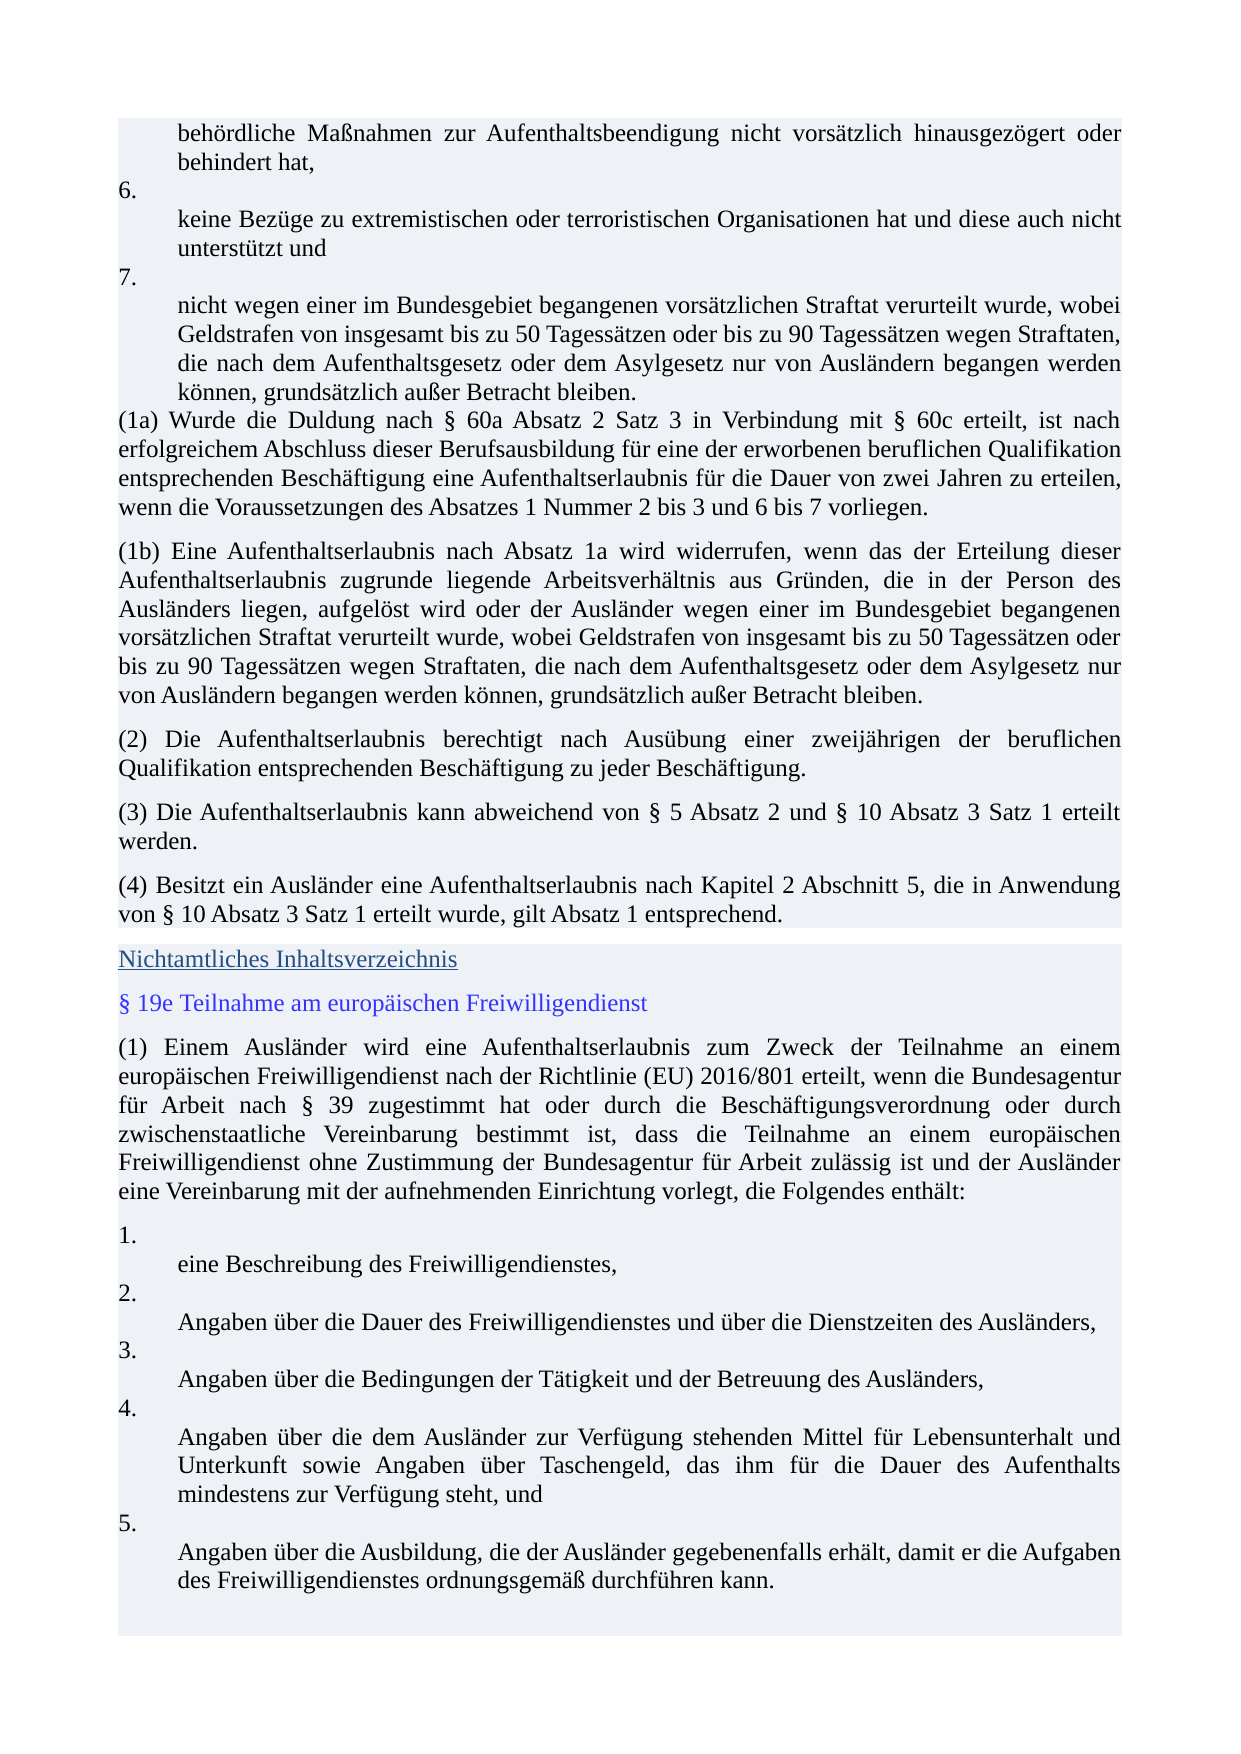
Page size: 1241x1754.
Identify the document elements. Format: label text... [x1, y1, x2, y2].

text (3) Die Aufenthaltserlaubnis kann abweichend von § 5 Absatz 2 und § 10 Absatz 3 Satz 1 erteilt werden. [118, 797, 1122, 855]
list Angaben über die Ausbildung, die der Ausländer gegebenenfalls erhält, damit er die Aufgaben des Freiwilligendienstes ordnungsgemäß durchführen kann. [177, 1537, 1122, 1594]
text Nichtamtliches Inhaltsverzeichnis [118, 944, 1122, 972]
text (1b) Eine Aufenthaltserlaubnis nach Absatz 1a wird widerrufen, wenn das der Erteilung dieser Aufenthaltserlaubnis zugrunde liegende Arbeitsverhältnis aus Gründen, die in der Person des Ausländers liegen, aufgelöst wird oder der Ausländer wegen einer im Bundesgebiet begangenen vorsätzlichen Straftat verurteilt wurde, wobei Geldstrafen von insgesamt bis zu 50 Tagessätzen oder bis zu 90 Tagessätzen wegen Straftaten, die nach dem Aufenthaltsgesetz oder dem Asylgesetz nur von Ausländern begangen werden können, grundsätzlich außer Betracht bleiben. [118, 536, 1122, 709]
list Angaben über die Bedingungen der Tätigkeit und der Betreuung des Ausländers, [177, 1364, 1122, 1393]
subtitle 6. [118, 176, 1122, 204]
list nicht wegen einer im Bundesgebiet begangenen vorsätzlichen Straftat verurteilt wurde, wobei Geldstrafen von insgesamt bis zu 50 Tagessätzen oder bis zu 90 Tagessätzen wegen Straftaten, die nach dem Aufenthaltsgesetz oder dem Asylgesetz nur von Ausländern begangen werden können, grundsätzlich außer Betracht bleiben. [177, 291, 1122, 406]
text (1) Einem Ausländer wird eine Aufenthaltserlaubnis zum Zweck der Teilnahme an einem europäischen Freiwilligendienst nach der Richtlinie (EU) 2016/801 erteilt, wenn die Bundesagentur für Arbeit nach § 39 zugestimmt hat oder durch die Beschäftigungsverordnung oder durch zwischenstaatliche Vereinbarung bestimmt ist, dass die Teilnahme an einem europäischen Freiwilligendienst ohne Zustimmung der Bundesagentur für Arbeit zulässig ist und der Ausländer eine Vereinbarung mit der aufnehmenden Einrichtung vorlegt, die Folgendes enthält: [118, 1032, 1122, 1205]
list Angaben über die Dauer des Freiwilligendienstes und über die Dienstzeiten des Ausländers, [177, 1307, 1122, 1336]
subtitle § 19e Teilnahme am europäischen Freiwilligendienst [118, 988, 1122, 1017]
text (4) Besitzt ein Ausländer eine Aufenthaltserlaubnis nach Kapitel 2 Abschnitt 5, die in Anwendung von § 10 Absatz 3 Satz 1 erteilt wurde, gilt Absatz 1 entsprechend. [118, 871, 1122, 928]
subtitle 5. [118, 1508, 1122, 1537]
subtitle 4. [118, 1393, 1122, 1422]
subtitle 2. [118, 1278, 1122, 1307]
text (1a) Wurde die Duldung nach § 60a Absatz 2 Satz 3 in Verbindung mit § 60c erteilt, ist nach erfolgreichem Abschluss dieser Berufsausbildung für eine der erworbenen beruflichen Qualifikation entsprechenden Beschäftigung eine Aufenthaltserlaubnis für die Dauer von zwei Jahren zu erteilen, wenn die Voraussetzungen des Absatzes 1 Nummer 2 bis 3 und 6 bis 7 vorliegen. [118, 406, 1122, 521]
list Angaben über die dem Ausländer zur Verfügung stehenden Mittel für Lebensunterhalt und Unterkunft sowie Angaben über Taschengeld, das ihm für die Dauer des Aufenthalts mindestens zur Verfügung steht, und [177, 1422, 1122, 1508]
subtitle 1. [118, 1221, 1122, 1249]
subtitle 3. [118, 1336, 1122, 1364]
subtitle 7. [118, 262, 1122, 291]
list keine Bezüge zu extremistischen oder terroristischen Organisationen hat und diese auch nicht unterstützt und [177, 204, 1122, 262]
list eine Beschreibung des Freiwilligendienstes, [177, 1249, 1122, 1278]
list behördliche Maßnahmen zur Aufenthaltsbeendigung nicht vorsätzlich hinausgezögert oder behindert hat, [177, 118, 1122, 176]
text (2) Die Aufenthaltserlaubnis berechtigt nach Ausübung einer zweijährigen der beruflichen Qualifikation entsprechenden Beschäftigung zu jeder Beschäftigung. [118, 724, 1122, 782]
